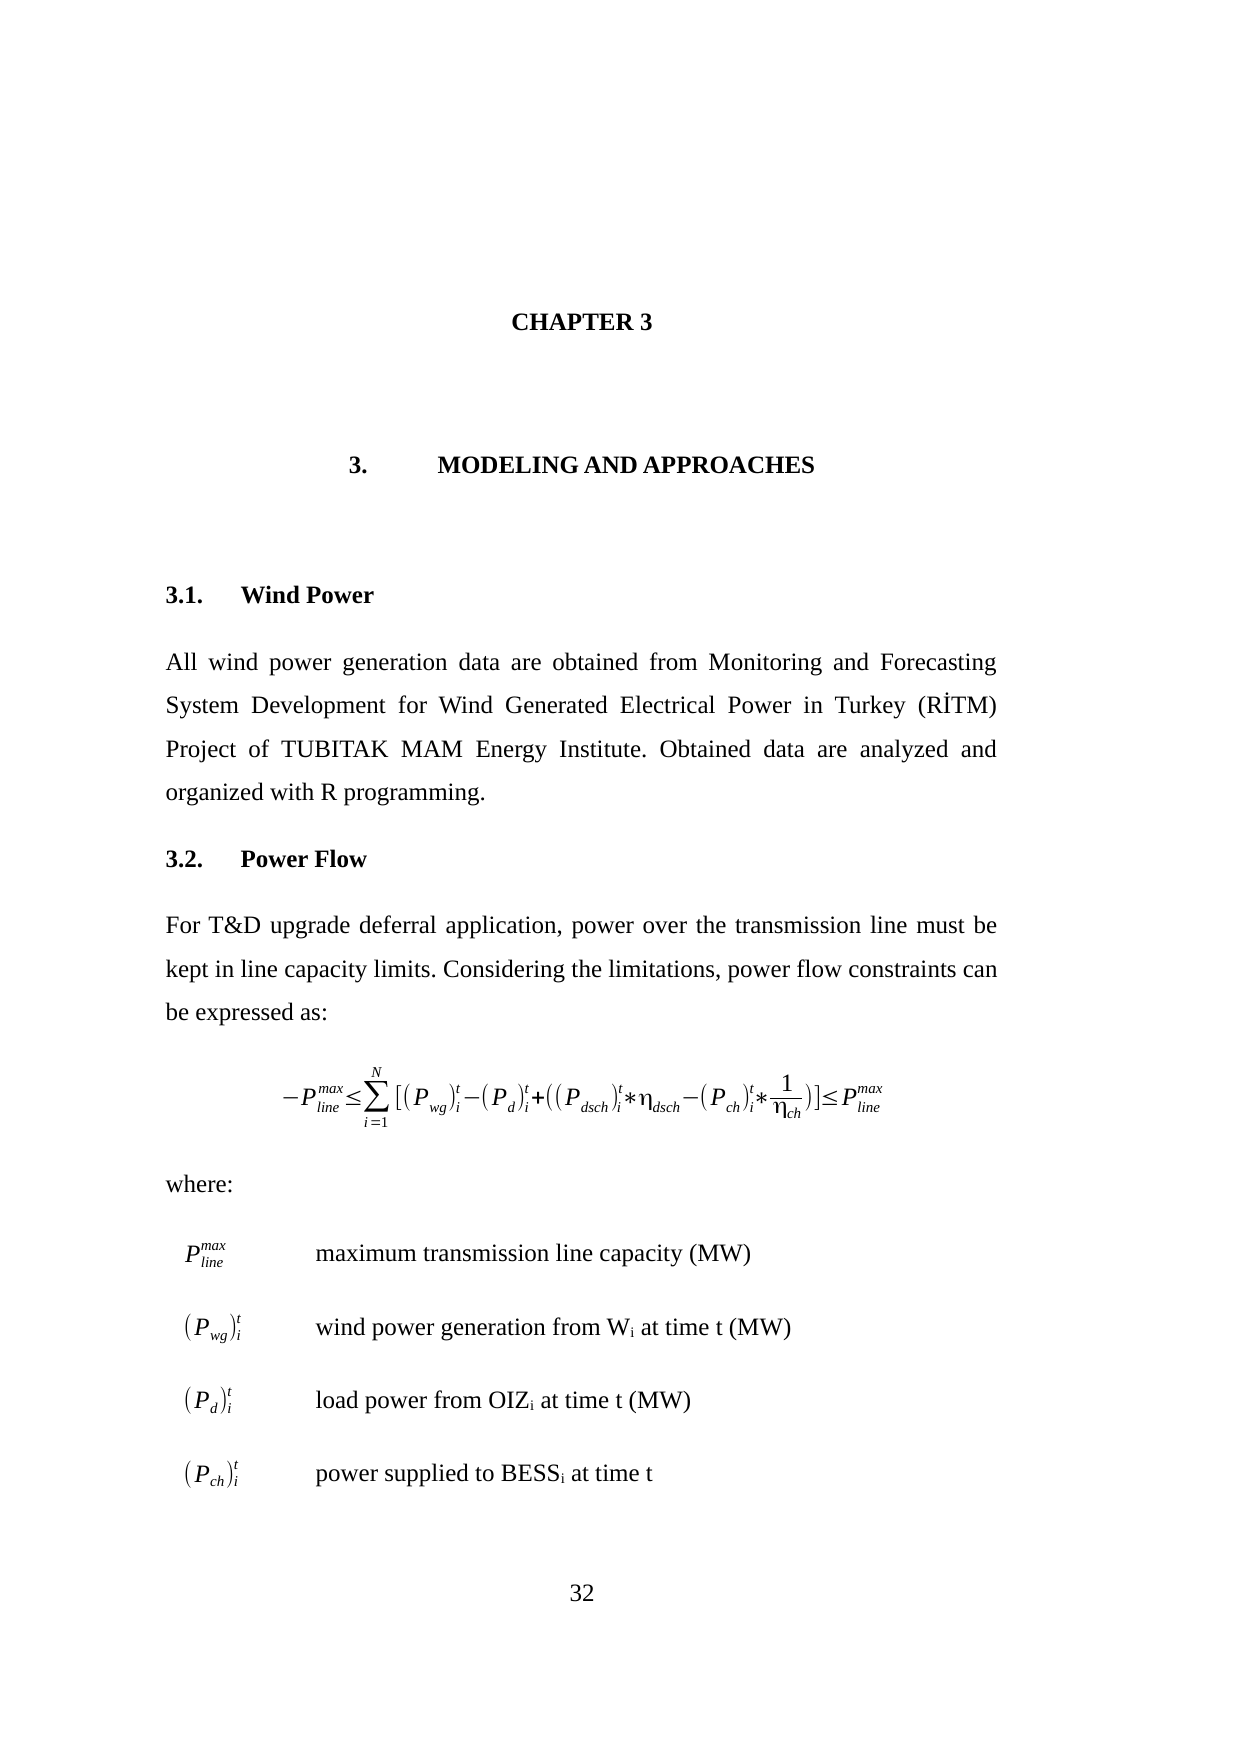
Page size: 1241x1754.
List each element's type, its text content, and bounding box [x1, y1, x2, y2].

subtitle Power Flow [165, 844, 998, 872]
text maximum transmission line capacity (MW) [165, 1236, 998, 1271]
text wind power generation from Wi at time t (MW) [165, 1309, 998, 1344]
text load power from OIZi at time t (MW) [165, 1382, 998, 1417]
subtitle CHAPTER 3 [165, 307, 998, 336]
text All wind power generation data are obtained from Monitoring and Forecasting System Development for Wind Generated Electrical Power in Turkey (RİTM) Project of TUBITAK MAM Energy Institute. Obtained data are analyzed and organized with R programming. [165, 647, 998, 806]
subtitle Wind Power [165, 581, 998, 609]
text For T&D upgrade deferral application, power over the transmission line must be kept in line capacity limits. Considering the limitations, power flow constraints can be expressed as: [165, 911, 998, 1026]
subtitle MODELING AND APPROACHES [165, 450, 998, 479]
text power supplied to BESSi at time t [165, 1455, 998, 1490]
text where: [165, 1169, 998, 1198]
